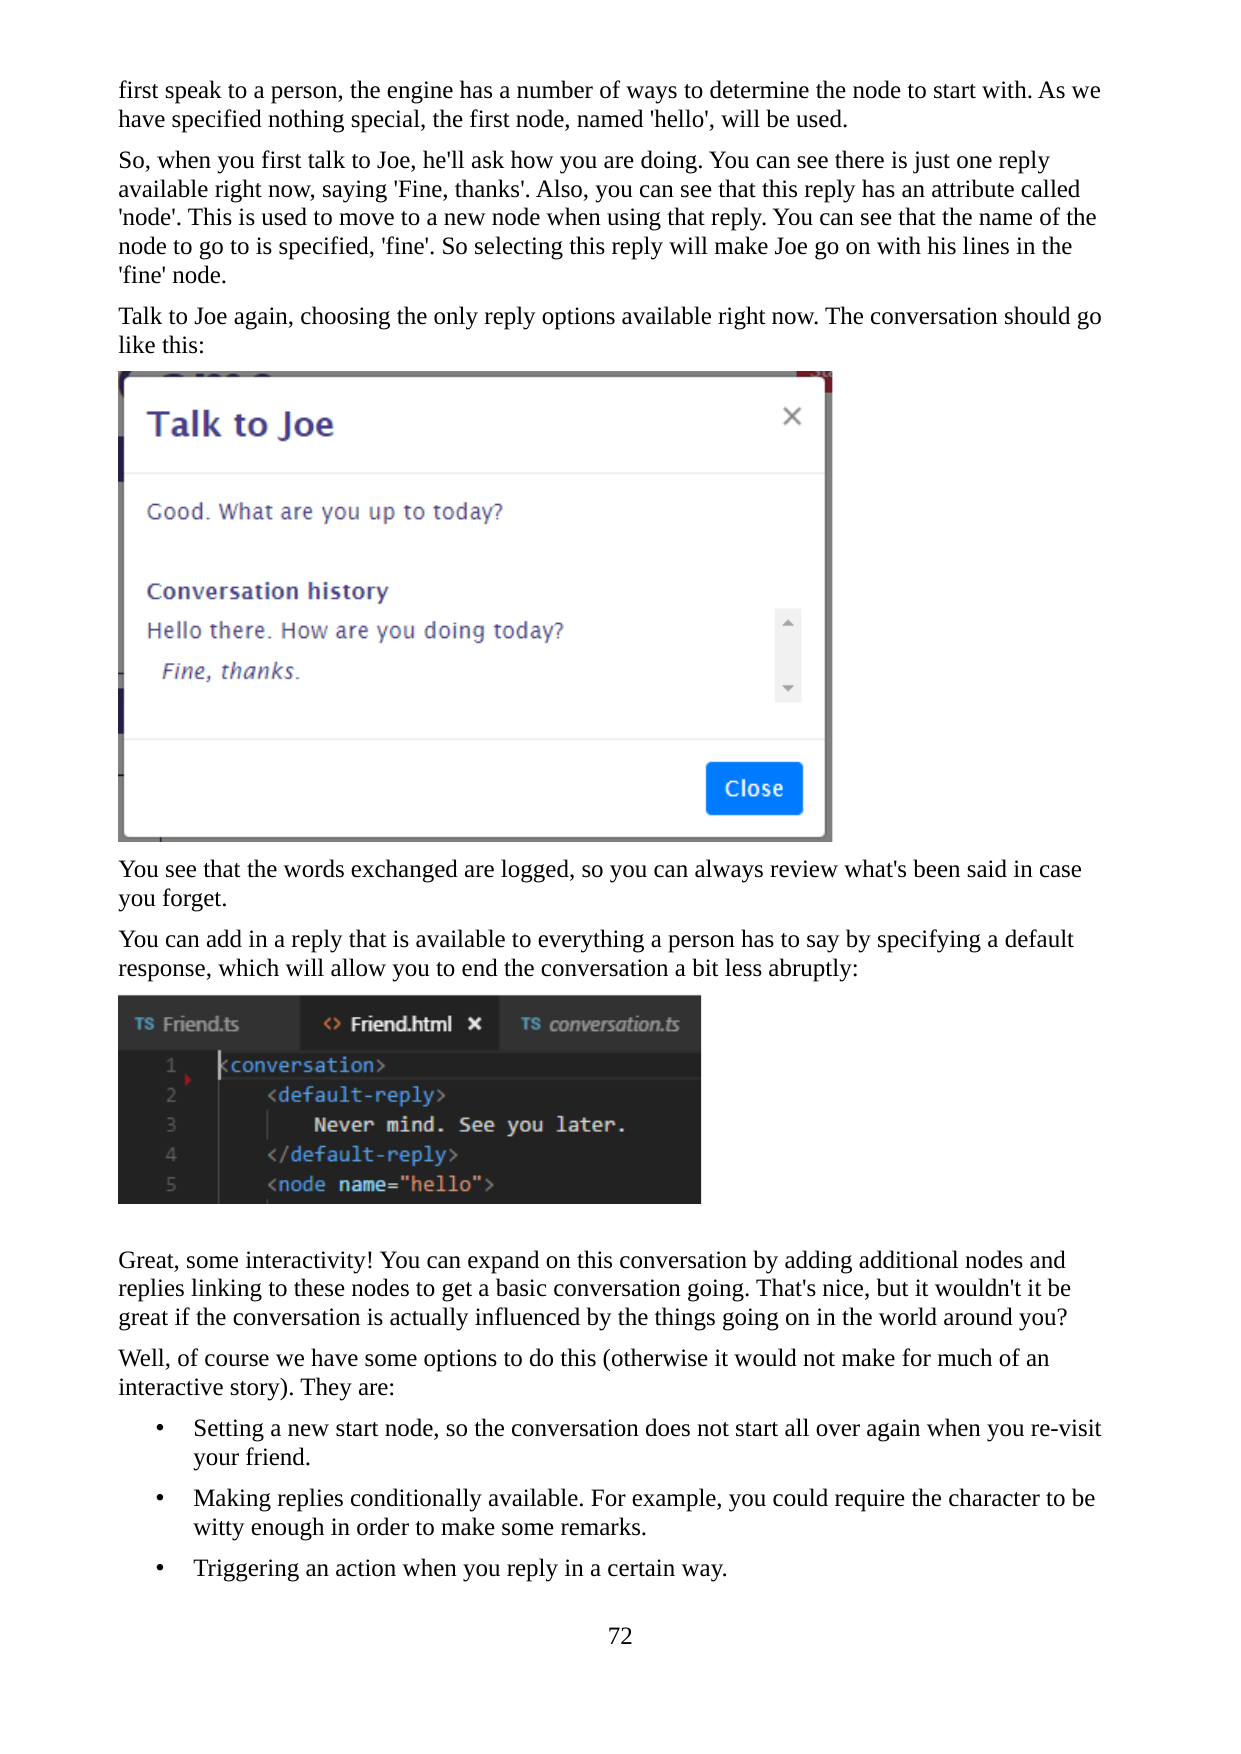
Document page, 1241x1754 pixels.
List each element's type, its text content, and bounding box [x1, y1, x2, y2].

list Triggering an action when you reply in a certain way. [156, 1553, 1122, 1582]
text You see that the words exchanged are logged, so you can always review what's been said in case you forget. [118, 854, 1122, 912]
text Talk to Joe again, choosing the only reply options available right now. The conversation should go like this: [118, 301, 1122, 359]
text You can add in a reply that is available to everything a person has to say by specifying a default response, which will allow you to end the conversation a bit less abruptly: [118, 924, 1122, 982]
text Well, of course we have some options to do this (otherwise it would not make for much of an interactive story). They are: [118, 1343, 1122, 1401]
list Setting a new start node, so the conversation does not start all over again when you re-visit your friend. [156, 1413, 1122, 1471]
list Making replies conditionally available. For example, you could require the character to be witty enough in order to make some remarks. [156, 1483, 1122, 1541]
text first speak to a person, the engine has a number of ways to determine the node to start with. As we have specified nothing special, the first node, named 'hello', will be used. [118, 75, 1122, 132]
text Great, some interactivity! You can expand on this conversation by adding additional nodes and replies linking to these nodes to get a basic conversation going. That's nice, but it wouldn't it be great if the conversation is actually influenced by the things going on in the world around you? [118, 1245, 1122, 1331]
text So, when you first talk to Joe, he'll ask how you are doing. You can see there is just one reply available right now, saying 'Fine, thanks'. Also, you can see that this reply has an attribute called 'node'. This is used to move to a new node when using that reply. You can see that the name of the node to go to is specified, 'fine'. So selecting this reply will make Joe go on with his lines in the 'fine' node. [118, 145, 1122, 289]
